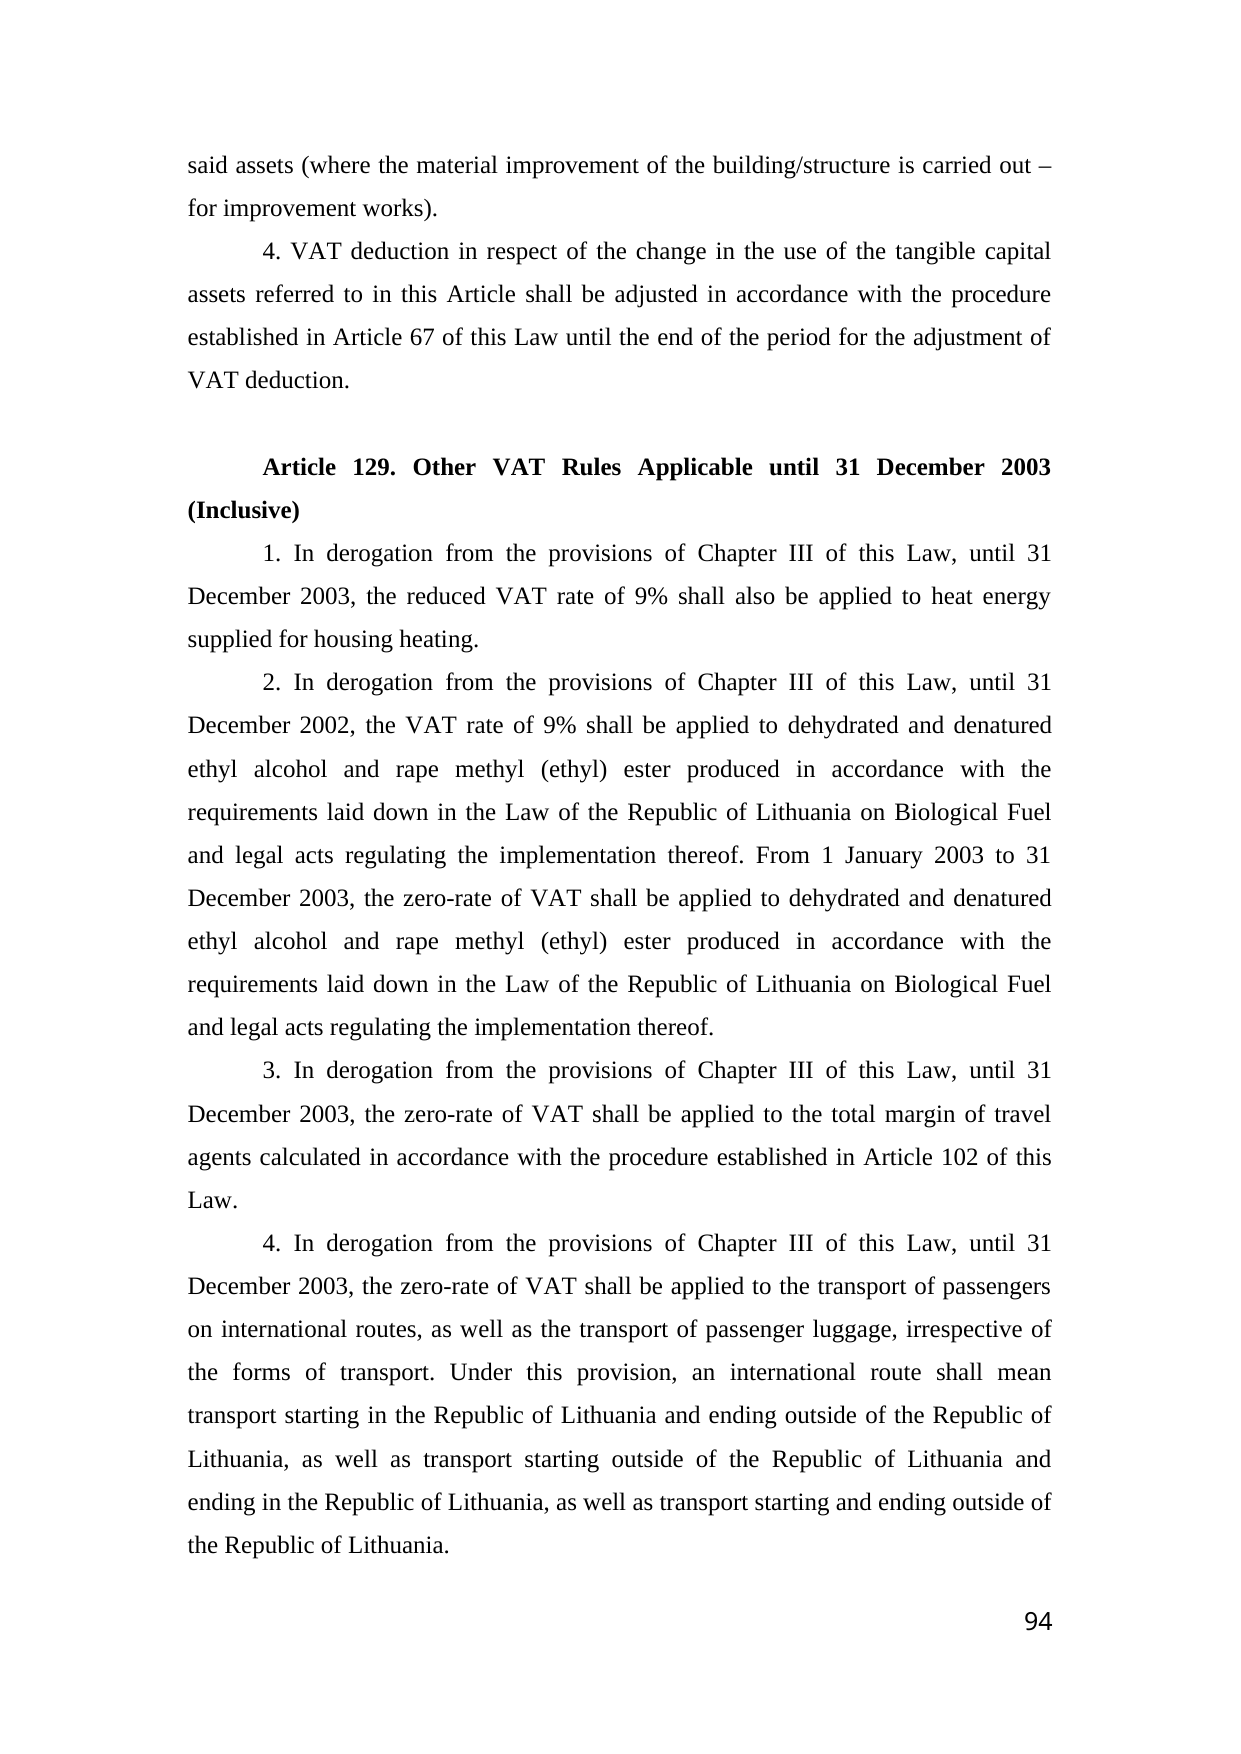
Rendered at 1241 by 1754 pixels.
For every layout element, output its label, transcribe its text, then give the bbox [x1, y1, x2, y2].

text said assets (where the material improvement of the building/structure is carried out – for improvement works). [187, 150, 1053, 222]
text 3. In derogation from the provisions of Chapter III of this Law, until 31 December 2003, the zero-rate of VAT shall be applied to the total margin of travel agents calculated in accordance with the procedure established in Article 102 of this Law. [187, 1056, 1053, 1214]
text 1. In derogation from the provisions of Chapter III of this Law, until 31 December 2003, the reduced VAT rate of 9% shall also be applied to heat energy supplied for housing heating. [187, 538, 1053, 653]
text 4. VAT deduction in respect of the change in the use of the tangible capital assets referred to in this Article shall be adjusted in accordance with the procedure established in Article 67 of this Law until the end of the period for the adjustment of VAT deduction. [187, 236, 1053, 394]
text 2. In derogation from the provisions of Chapter III of this Law, until 31 December 2002, the VAT rate of 9% shall be applied to dehydrated and denatured ethyl alcohol and rape methyl (ethyl) ester produced in accordance with the requirements laid down in the Law of the Republic of Lithuania on Biological Fuel and legal acts regulating the implementation thereof. From 1 January 2003 to 31 December 2003, the zero-rate of VAT shall be applied to dehydrated and denatured ethyl alcohol and rape methyl (ethyl) ester produced in accordance with the requirements laid down in the Law of the Republic of Lithuania on Biological Fuel and legal acts regulating the implementation thereof. [187, 667, 1053, 1041]
text Article 129. Other VAT Rules Applicable until 31 December 2003 (Inclusive) [187, 452, 1053, 524]
text 4. In derogation from the provisions of Chapter III of this Law, until 31 December 2003, the zero-rate of VAT shall be applied to the transport of passengers on international routes, as well as the transport of passenger luggage, irrespective of the forms of transport. Under this provision, an international route shall mean transport starting in the Republic of Lithuania and ending outside of the Republic of Lithuania, as well as transport starting outside of the Republic of Lithuania and ending in the Republic of Lithuania, as well as transport starting and ending outside of the Republic of Lithuania. [187, 1228, 1053, 1559]
